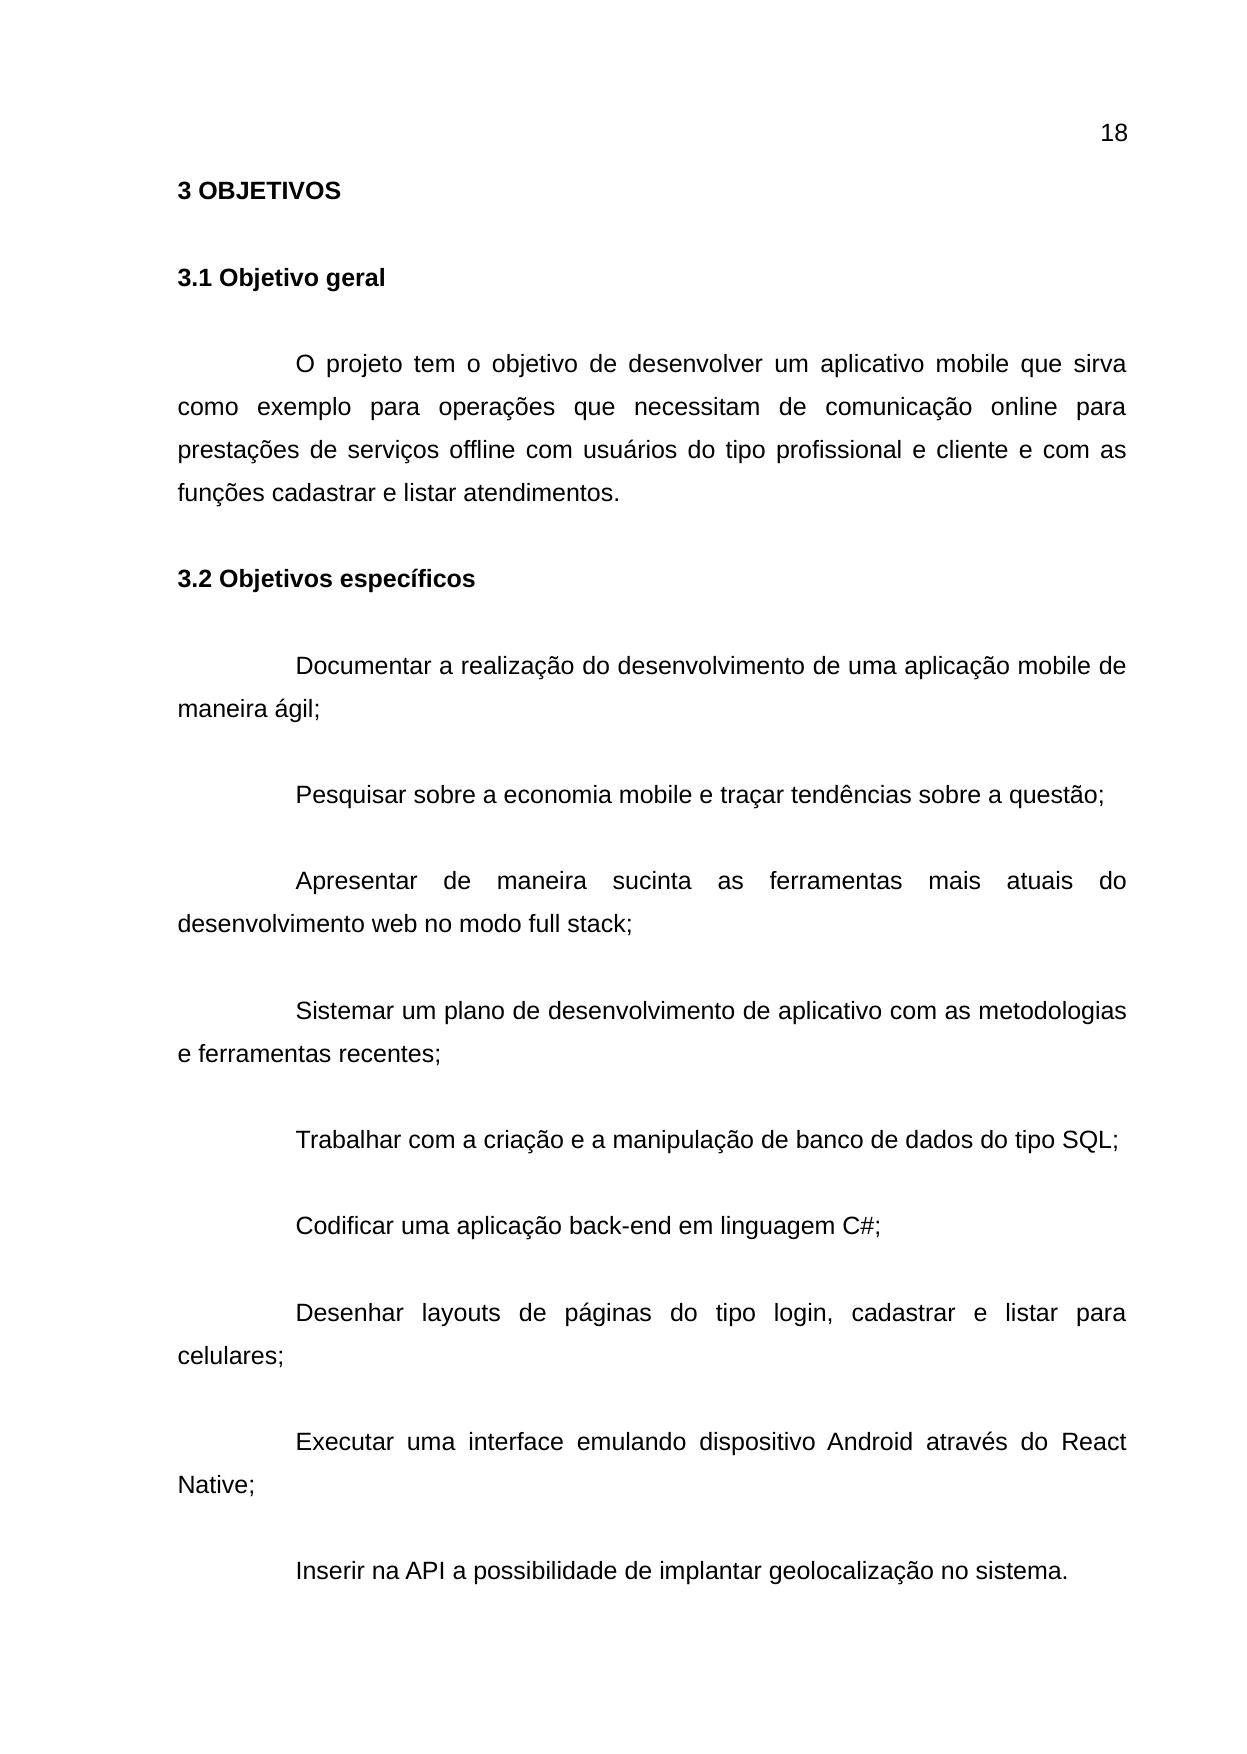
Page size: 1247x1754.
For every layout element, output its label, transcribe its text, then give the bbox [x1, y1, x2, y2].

text O projeto tem o objetivo de desenvolver um aplicativo mobile que sirva como exemplo para operações que necessitam de comunicação online para prestações de serviços offline com usuários do tipo profissional e cliente e com as funções cadastrar e listar atendimentos. [177, 349, 1128, 507]
subtitle Objetivos específicos [177, 564, 1128, 593]
text Documentar a realização do desenvolvimento de uma aplicação mobile de maneira ágil; [177, 651, 1128, 723]
text Codificar uma aplicação back-end em linguagem C#; [177, 1211, 1128, 1240]
text Apresentar de maneira sucinta as ferramentas mais atuais do desenvolvimento web no modo full stack; [177, 866, 1128, 938]
text Trabalhar com a criação e a manipulação de banco de dados do tipo SQL; [177, 1125, 1128, 1154]
subtitle Objetivo geral [177, 263, 1128, 291]
subtitle OBJETIVOS [177, 176, 1128, 205]
text Inserir na API a possibilidade de implantar geolocalização no sistema. [177, 1556, 1128, 1585]
text Executar uma interface emulando dispositivo Android através do React Native; [177, 1427, 1128, 1499]
text Desenhar layouts de páginas do tipo login, cadastrar e listar para celulares; [177, 1298, 1128, 1369]
text Sistemar um plano de desenvolvimento de aplicativo com as metodologias e ferramentas recentes; [177, 996, 1128, 1068]
text Pesquisar sobre a economia mobile e traçar tendências sobre a questão; [177, 780, 1128, 809]
